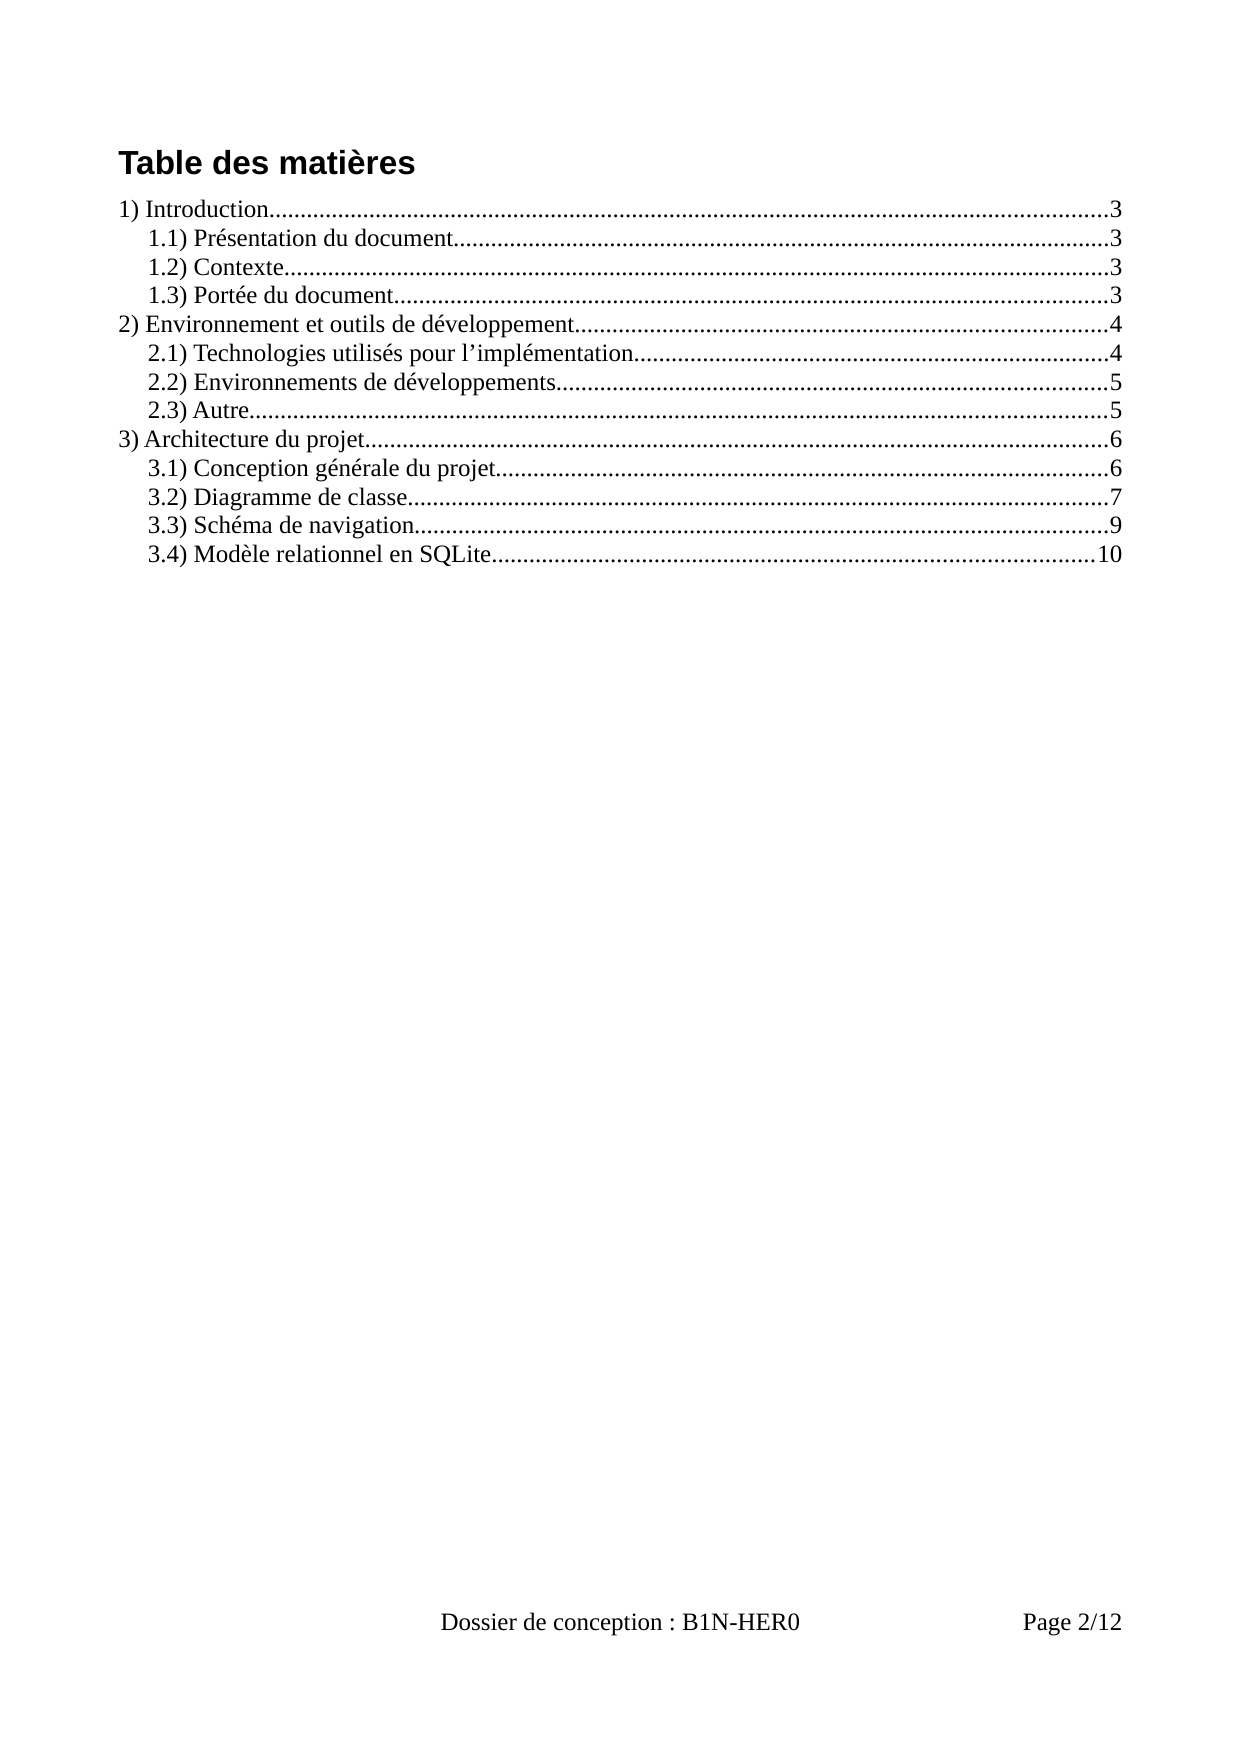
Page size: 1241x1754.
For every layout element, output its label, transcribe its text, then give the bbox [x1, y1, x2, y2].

text 3.1) Conception générale du projet 6 [148, 453, 1122, 482]
text 2) Environnement et outils de développement 4 [118, 309, 1122, 338]
text 3.2) Diagramme de classe 7 [148, 482, 1122, 510]
text 1.2) Contexte 3 [148, 252, 1122, 280]
text 3.4) Modèle relationnel en SQLite 10 [148, 539, 1122, 568]
text 1.1) Présentation du document 3 [148, 223, 1122, 252]
text 3.3) Schéma de navigation 9 [148, 510, 1122, 539]
text 2.2) Environnements de développements 5 [148, 367, 1122, 395]
text 3) Architecture du projet 6 [118, 424, 1122, 453]
text 2.3) Autre 5 [148, 395, 1122, 424]
text 1) Introduction 3 [118, 194, 1122, 223]
text 1.3) Portée du document 3 [148, 280, 1122, 309]
text 2.1) Technologies utilisés pour l’implémentation 4 [148, 338, 1122, 367]
subtitle Table des matières [118, 143, 1122, 182]
